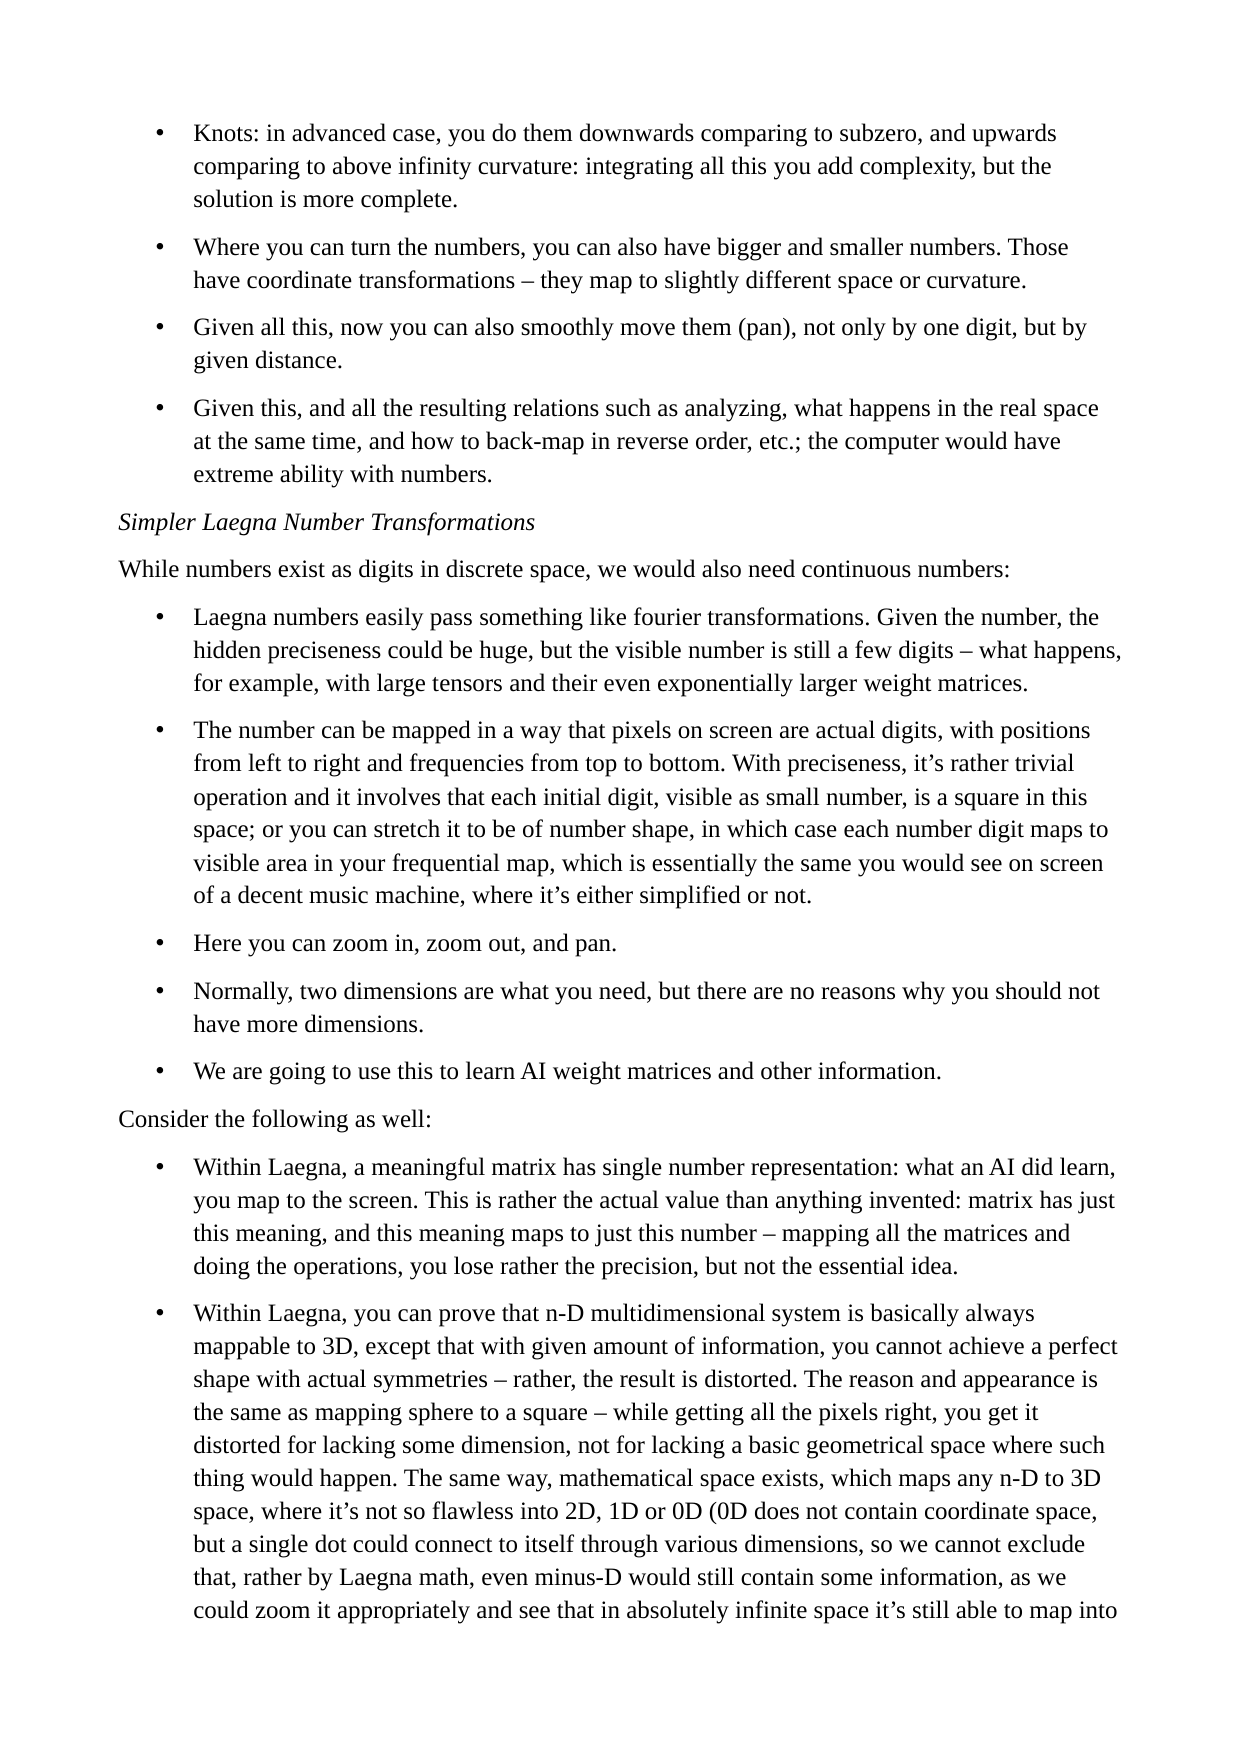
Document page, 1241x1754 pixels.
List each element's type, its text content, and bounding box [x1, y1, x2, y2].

list Given all this, now you can also smoothly move them (pan), not only by one digit, but by given distance. [156, 312, 1122, 374]
text While numbers exist as digits in discrete space, we would also need continuous numbers: [118, 554, 1122, 583]
list Within Laegna, a meaningful matrix has single number representation: what an AI did learn, you map to the screen. This is rather the actual value than anything invented: matrix has just this meaning, and this meaning maps to just this number – mapping all the matrices and doing the operations, you lose rather the precision, but not the essential idea. [156, 1152, 1122, 1279]
list Here you can zoom in, zoom out, and pan. [156, 928, 1122, 957]
list Laegna numbers easily pass something like fourier transformations. Given the number, the hidden preciseness could be huge, but the visible number is still a few digits – what happens, for example, with large tensors and their even exponentially larger weight matrices. [156, 602, 1122, 697]
list Where you can turn the numbers, you can also have bigger and smaller numbers. Those have coordinate transformations – they map to slightly different space or curvature. [156, 232, 1122, 293]
list Knots: in advanced case, you do them downwards comparing to subzero, and upwards comparing to above infinity curvature: integrating all this you add complexity, but the solution is more complete. [156, 118, 1122, 213]
list Normally, two dimensions are what you need, but there are no reasons why you should not have more dimensions. [156, 976, 1122, 1038]
list Given this, and all the resulting relations such as analyzing, what happens in the real space at the same time, and how to back-map in reverse order, etc.; the computer would have extreme ability with numbers. [156, 393, 1122, 488]
text Simpler Laegna Number Transformations [118, 507, 1122, 535]
list We are going to use this to learn AI weight matrices and other information. [156, 1056, 1122, 1085]
list Within Laegna, you can prove that n-D multidimensional system is basically always mappable to 3D, except that with given amount of information, you cannot achieve a perfect shape with actual symmetries – rather, the result is distorted. The reason and appearance is the same as mapping sphere to a square – while getting all the pixels right, you get it distorted for lacking some dimension, not for lacking a basic geometrical space where such thing would happen. The same way, mathematical space exists, which maps any n-D to 3D space, where it’s not so flawless into 2D, 1D or 0D (0D does not contain coordinate space, but a single dot could connect to itself through various dimensions, so we cannot exclude that, rather by Laegna math, even minus-D would still contain some information, as we could zoom it appropriately and see that in absolutely infinite space it’s still able to map into [156, 1298, 1122, 1624]
list The number can be mapped in a way that pixels on screen are actual digits, with positions from left to right and frequencies from top to bottom. With preciseness, it’s rather trivial operation and it involves that each initial digit, visible as small number, is a square in this space; or you can stretch it to be of number shape, in which case each number digit maps to visible area in your frequential map, which is essentially the same you would see on screen of a decent music machine, where it’s either simplified or not. [156, 716, 1122, 909]
text Consider the following as well: [118, 1104, 1122, 1133]
